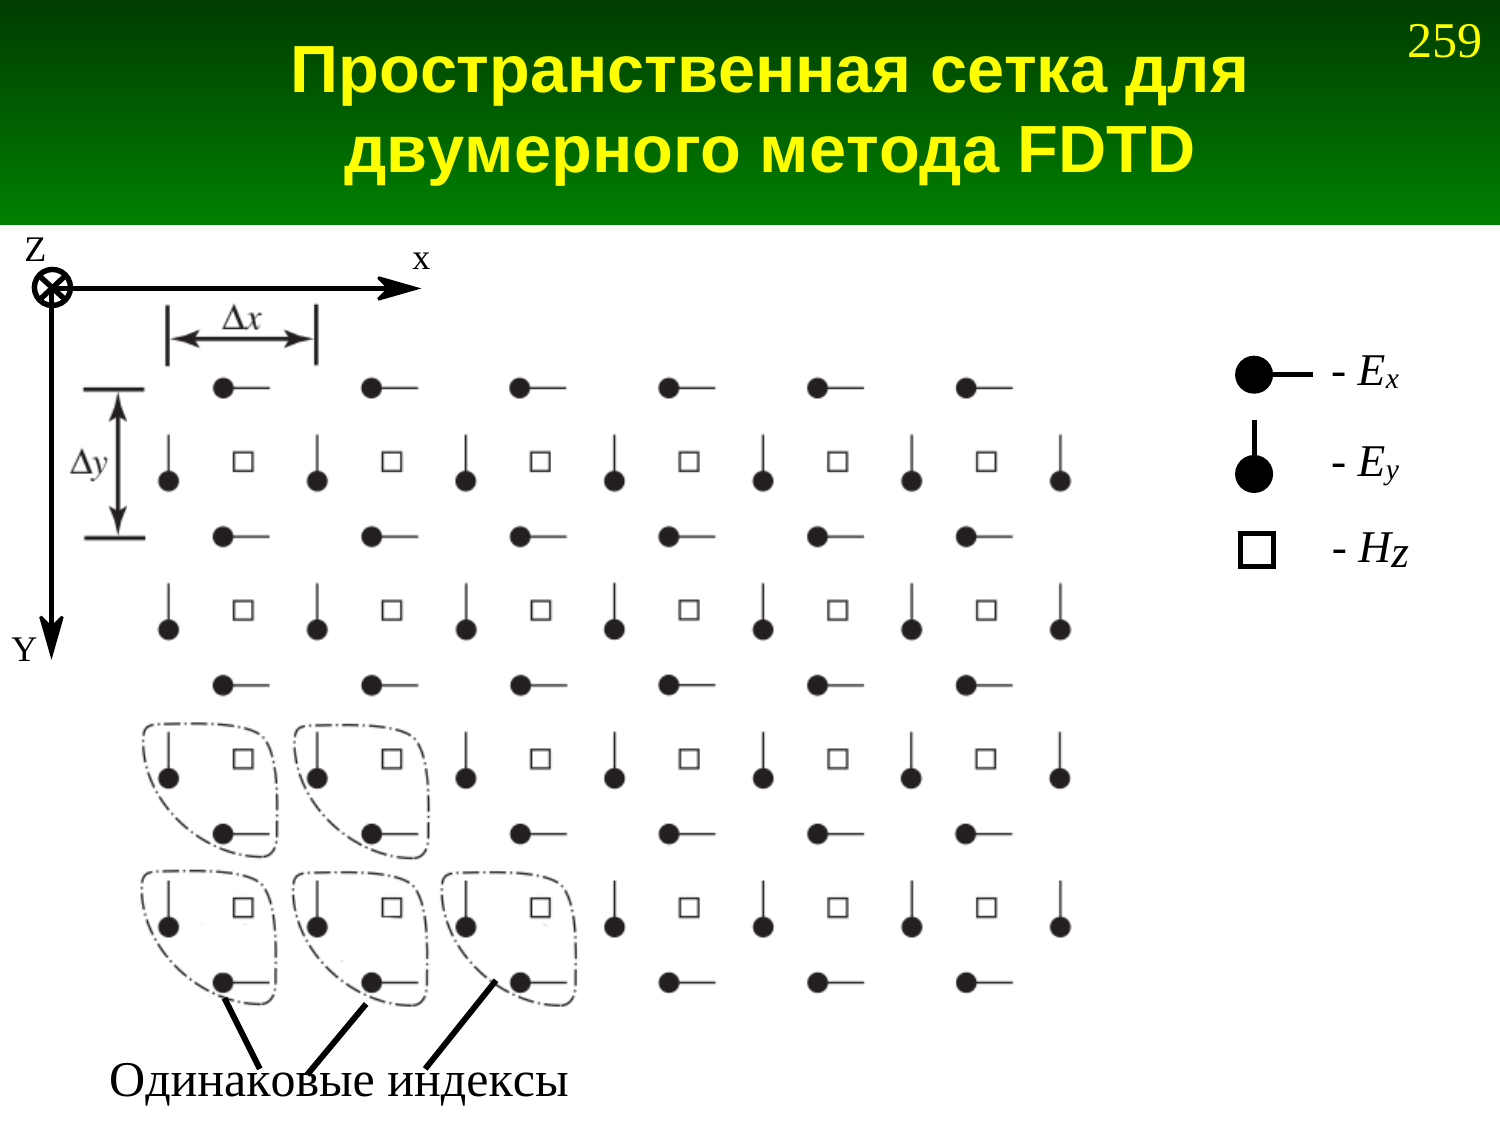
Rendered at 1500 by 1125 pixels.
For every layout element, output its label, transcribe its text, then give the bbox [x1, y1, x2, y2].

picture [1234, 354, 1430, 573]
text_box Одинаковые индексы [94, 1039, 584, 1115]
title Пространственная сетка для двумерного метода FDTD [100, 7, 1441, 204]
picture [11, 237, 1087, 1017]
